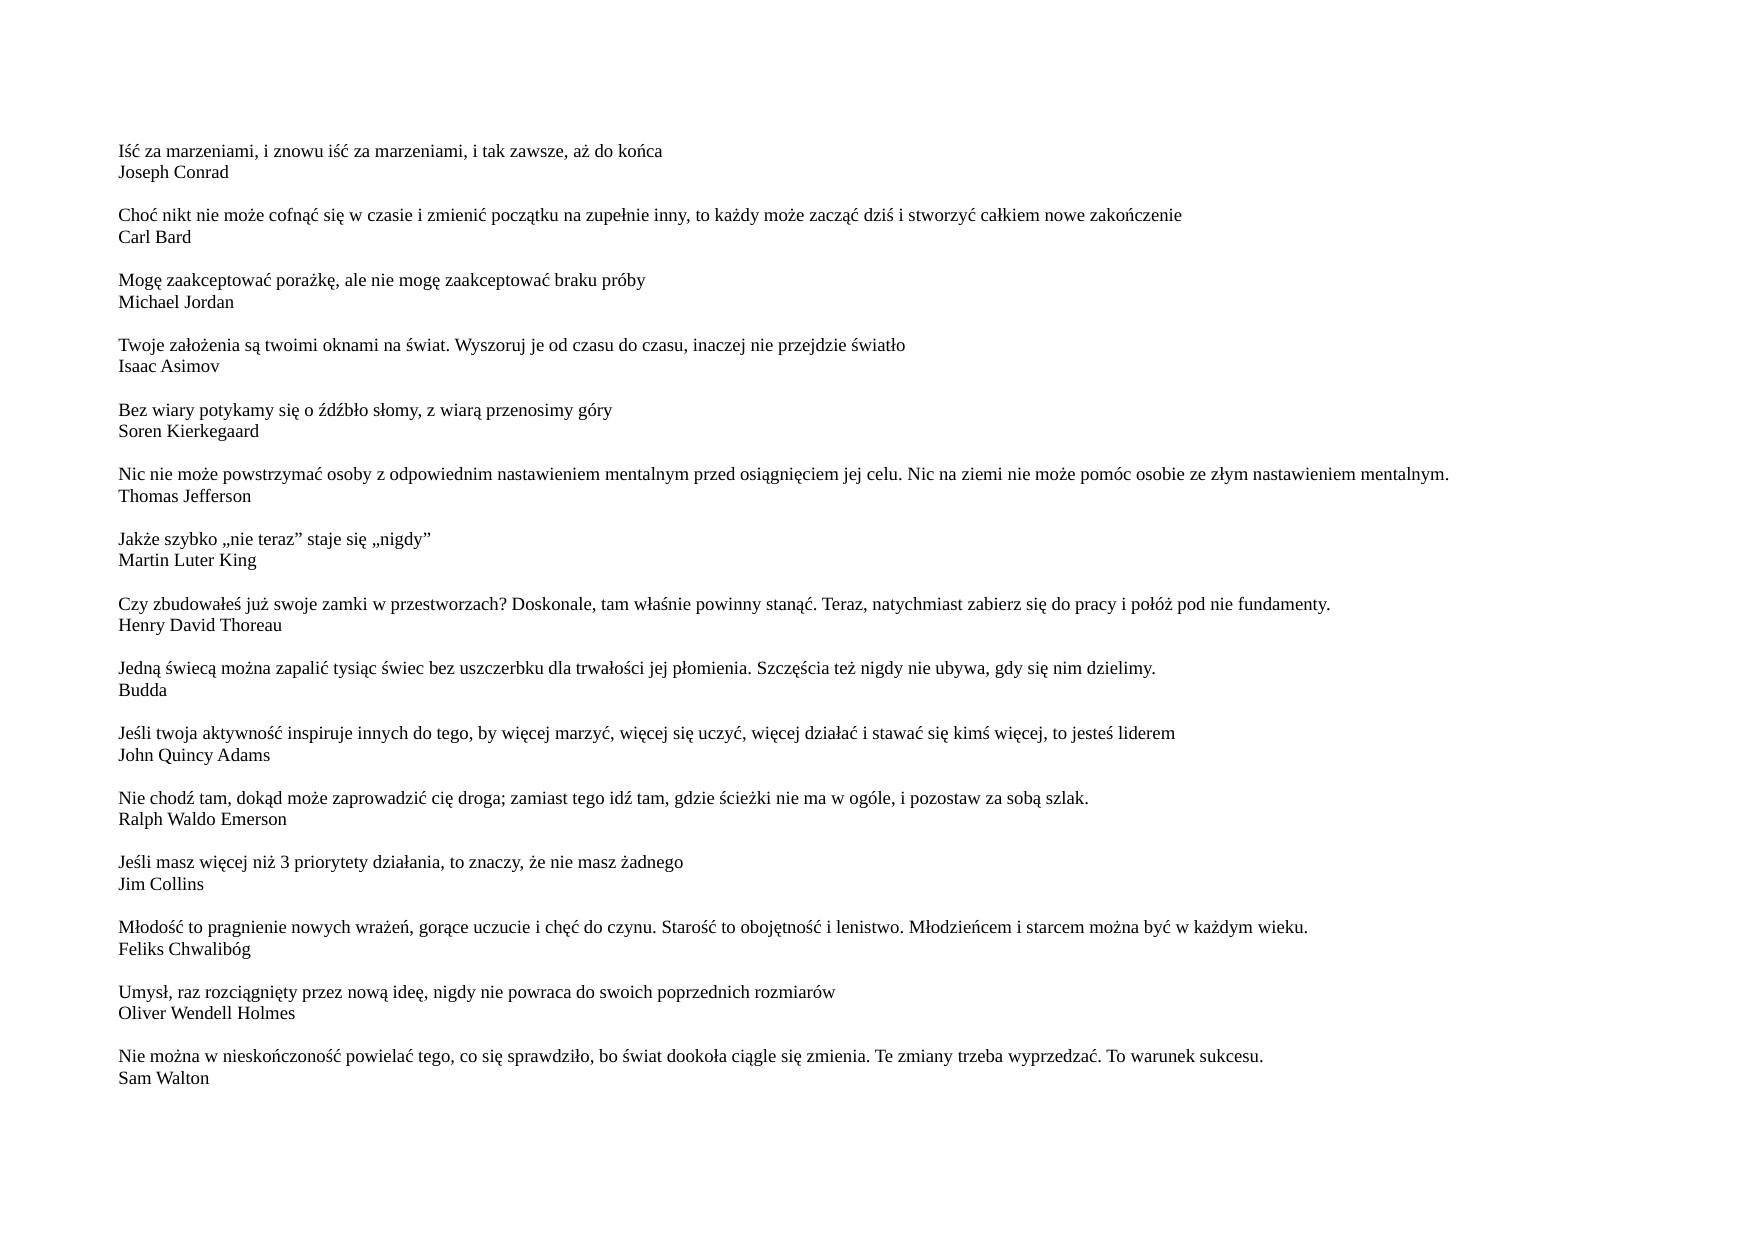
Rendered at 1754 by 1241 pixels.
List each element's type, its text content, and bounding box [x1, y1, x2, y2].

text Umysł, raz rozciągnięty przez nową ideę, nigdy nie powraca do swoich poprzednich rozmiarów [118, 981, 1636, 1002]
text Sam Walton [118, 1067, 1636, 1088]
text Feliks Chwalibóg [118, 937, 1636, 959]
text Bez wiary potykamy się o źdźbło słomy, z wiarą przenosimy góry [118, 398, 1636, 420]
text Thomas Jefferson [118, 485, 1636, 506]
text Budda [118, 679, 1636, 700]
text Jeśli twoja aktywność inspiruje innych do tego, by więcej marzyć, więcej się uczyć, więcej działać i stawać się kimś więcej, to jesteś liderem [118, 722, 1636, 743]
text Jakże szybko „nie teraz” staje się „nigdy” [118, 528, 1636, 549]
text Michael Jordan [118, 291, 1636, 312]
text Jeśli masz więcej niż 3 priorytety działania, to znaczy, że nie masz żadnego [118, 851, 1636, 873]
text Joseph Conrad [118, 161, 1636, 183]
text Soren Kierkegaard [118, 420, 1636, 442]
text John Quincy Adams [118, 743, 1636, 765]
text Twoje założenia są twoimi oknami na świat. Wyszoruj je od czasu do czasu, inaczej nie przejdzie światło [118, 334, 1636, 355]
text Oliver Wendell Holmes [118, 1002, 1636, 1024]
text Iść za marzeniami, i znowu iść za marzeniami, i tak zawsze, aż do końca [118, 140, 1636, 161]
text Nic nie może powstrzymać osoby z odpowiednim nastawieniem mentalnym przed osiągnięciem jej celu. Nic na ziemi nie może pomóc osobie ze złym nastawieniem mentalnym. [118, 463, 1636, 485]
text Choć nikt nie może cofnąć się w czasie i zmienić początku na zupełnie inny, to każdy może zacząć dziś i stworzyć całkiem nowe zakończenie [118, 204, 1636, 226]
text Nie można w nieskończoność powielać tego, co się sprawdziło, bo świat dookoła ciągle się zmienia. Te zmiany trzeba wyprzedzać. To warunek sukcesu. [118, 1045, 1636, 1067]
text Isaac Asimov [118, 355, 1636, 377]
text Jedną świecą można zapalić tysiąc świec bez uszczerbku dla trwałości jej płomienia. Szczęścia też nigdy nie ubywa, gdy się nim dzielimy. [118, 657, 1636, 679]
text Młodość to pragnienie nowych wrażeń, gorące uczucie i chęć do czynu. Starość to obojętność i lenistwo. Młodzieńcem i starcem można być w każdym wieku. [118, 916, 1636, 937]
text Ralph Waldo Emerson [118, 808, 1636, 830]
text Carl Bard [118, 226, 1636, 247]
text Nie chodź tam, dokąd może zaprowadzić cię droga; zamiast tego idź tam, gdzie ścieżki nie ma w ogóle, i pozostaw za sobą szlak. [118, 787, 1636, 808]
text Martin Luter King [118, 549, 1636, 571]
text Jim Collins [118, 873, 1636, 894]
text Czy zbudowałeś już swoje zamki w przestworzach? Doskonale, tam właśnie powinny stanąć. Teraz, natychmiast zabierz się do pracy i połóż pod nie fundamenty. [118, 592, 1636, 614]
text Mogę zaakceptować porażkę, ale nie mogę zaakceptować braku próby [118, 269, 1636, 291]
text Henry David Thoreau [118, 614, 1636, 636]
